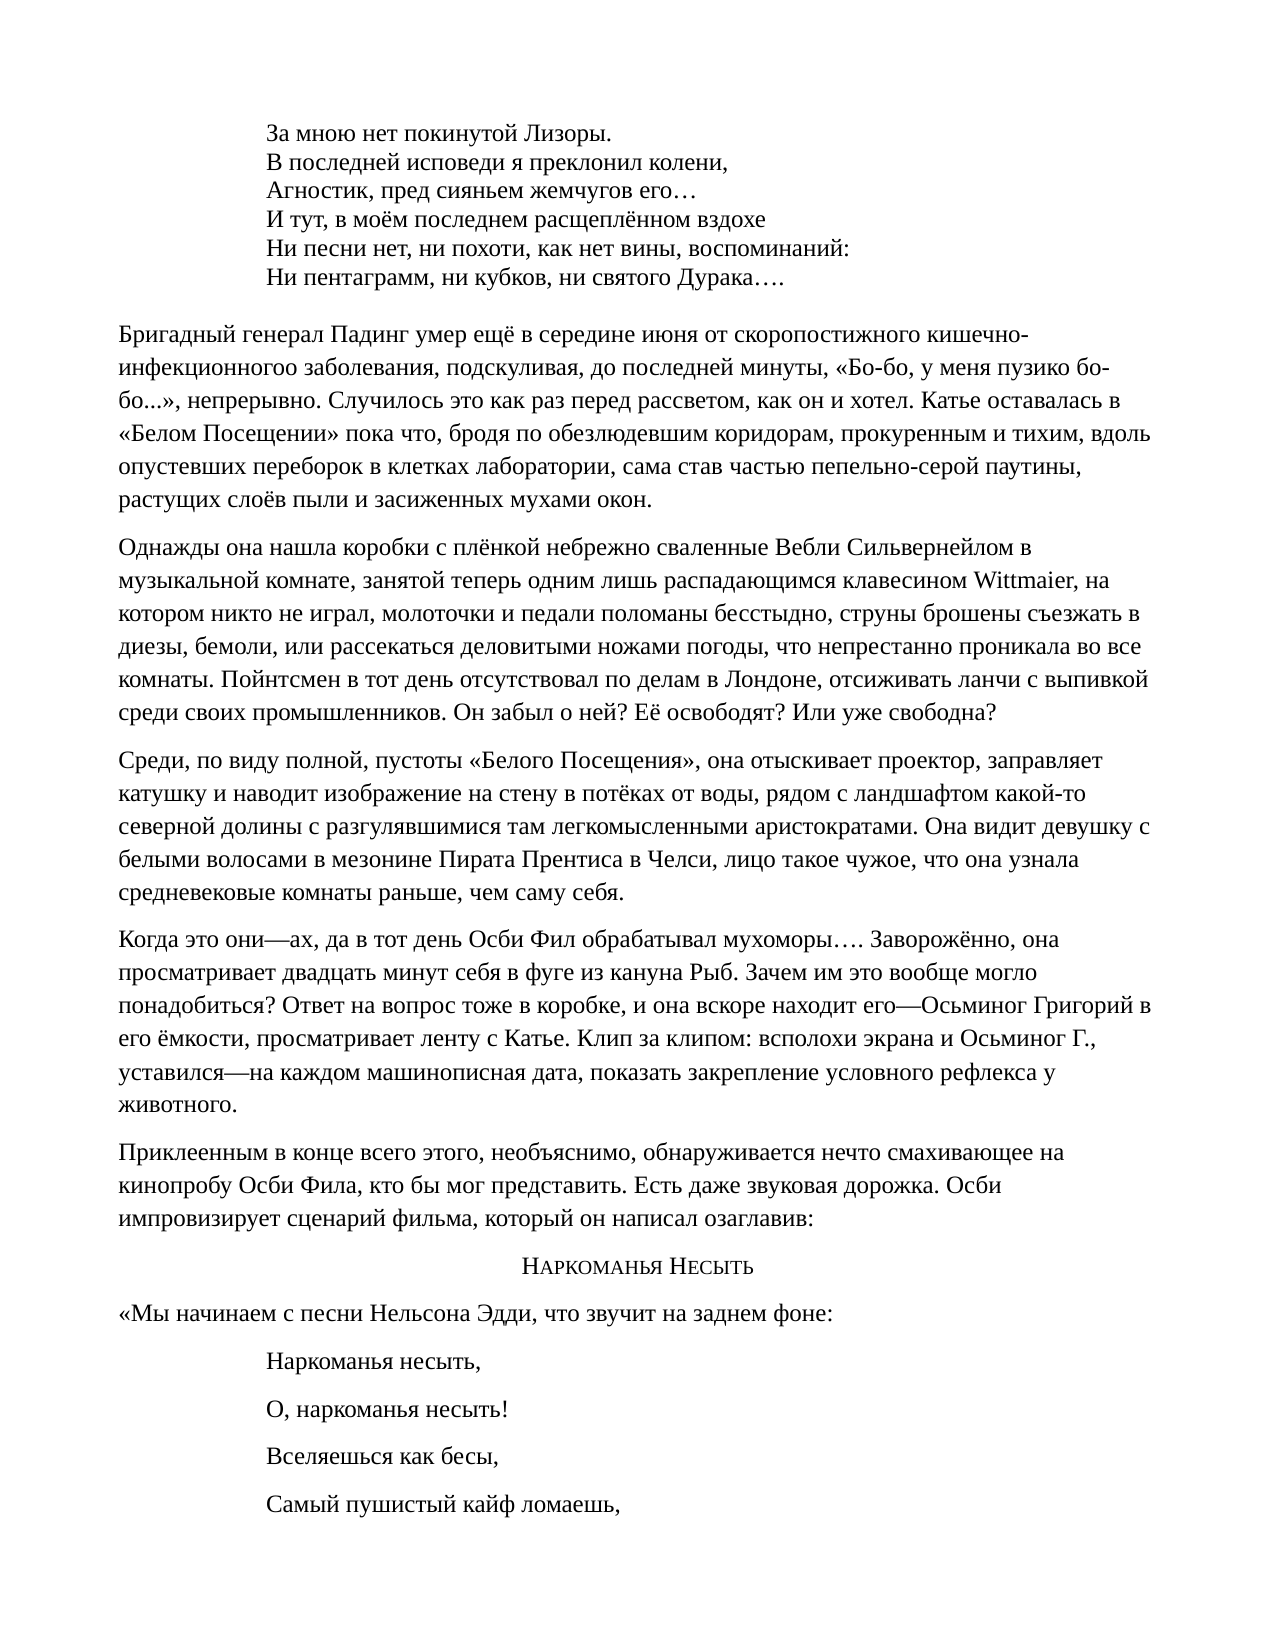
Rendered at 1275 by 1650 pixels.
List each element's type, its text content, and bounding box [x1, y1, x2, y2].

text Вселяешься как бесы, [266, 1441, 1157, 1470]
text Ни пентаграмм, ни кубков, ни святого Дурака…. [266, 262, 1157, 291]
text И тут, в моём последнем расщеплённом вздохе [266, 204, 1157, 233]
text «Мы начинаем с песни Нельсона Эдди, что звучит на заднем фоне: [118, 1298, 1157, 1327]
text Наркоманья несыть, [266, 1346, 1157, 1375]
text Когда это они—ах, да в тот день Осби Фил обрабатывал мухоморы…. Заворожённо, она просматривает двадцать минут себя в фуге из кануна Рыб. Зачем им это вообще могло понадобиться? Ответ на вопрос тоже в коробке, и она вскоре находит его—Осьминог Григорий в его ёмкости, просматривает ленту с Катье. Клип за клипом: всполохи экрана и Осьминог Г., уставился—на каждом машинописная дата, показать закрепление условного рефлекса у животного. [118, 924, 1157, 1118]
text Однажды она нашла коробки с плёнкой небрежно сваленные Вебли Сильвернейлом в музыкальной комнате, занятой теперь одним лишь распадающимся клавесином Wittmaier, на котором никто не играл, молоточки и педали поломаны бесстыдно, струны брошены съезжать в диезы, бемоли, или рассекаться деловитыми ножами погоды, что непрестанно проникала во все комнаты. Пойнтсмен в тот день отсутствовал по делам в Лондоне, отсиживать ланчи с выпивкой среди своих промышленников. Он забыл о ней? Её освободят? Или уже свободна? [118, 532, 1157, 726]
text Среди, по виду полной, пустоты «Белого Посещения», она отыскивает проектор, заправляет катушку и наводит изображение на стену в потёках от воды, рядом с ландшафтом какой-то северной долины с разгулявшимися там легкомысленными аристократами. Она видит девушку с белыми волосами в мезонине Пирата Прентиса в Челси, лицо такое чужое, что она узнала средневековые комнаты раньше, чем саму себя. [118, 745, 1157, 906]
text Самый пушистый кайф ломаешь, [266, 1489, 1157, 1518]
text Бригадный генерал Падинг умер ещё в середине июня от скоропостижного кишечно-инфекционногоо заболевания, подскуливая, до последней минуты, «Бо-бо, у меня пузико бо-бо...», непрерывно. Случилось это как раз перед рассветом, как он и хотел. Катье оставалась в «Белом Посещении» пока что, бродя по обезлюдевшим коридорам, прокуренным и тихим, вдоль опустевших переборок в клетках лаборатории, сама став частью пепельно-серой паутины, растущих слоёв пыли и засиженных мухами окон. [118, 319, 1157, 513]
text Наркоманья Несыть [118, 1251, 1157, 1279]
text О, наркоманья несыть! [266, 1394, 1157, 1422]
text В последней исповеди я преклонил колени, [266, 147, 1157, 176]
text Агностик, пред сияньем жемчугов его… [266, 176, 1157, 204]
text Приклеенным в конце всего этого, необъяснимо, обнаруживается нечто смахивающее на кинопробу Осби Фила, кто бы мог представить. Есть даже звуковая дорожка. Осби импровизирует сценарий фильма, который он написал озаглавив: [118, 1137, 1157, 1232]
text За мною нет покинутой Лизоры. [266, 118, 1157, 147]
text Ни песни нет, ни похоти, как нет вины, воспоминаний: [266, 233, 1157, 262]
